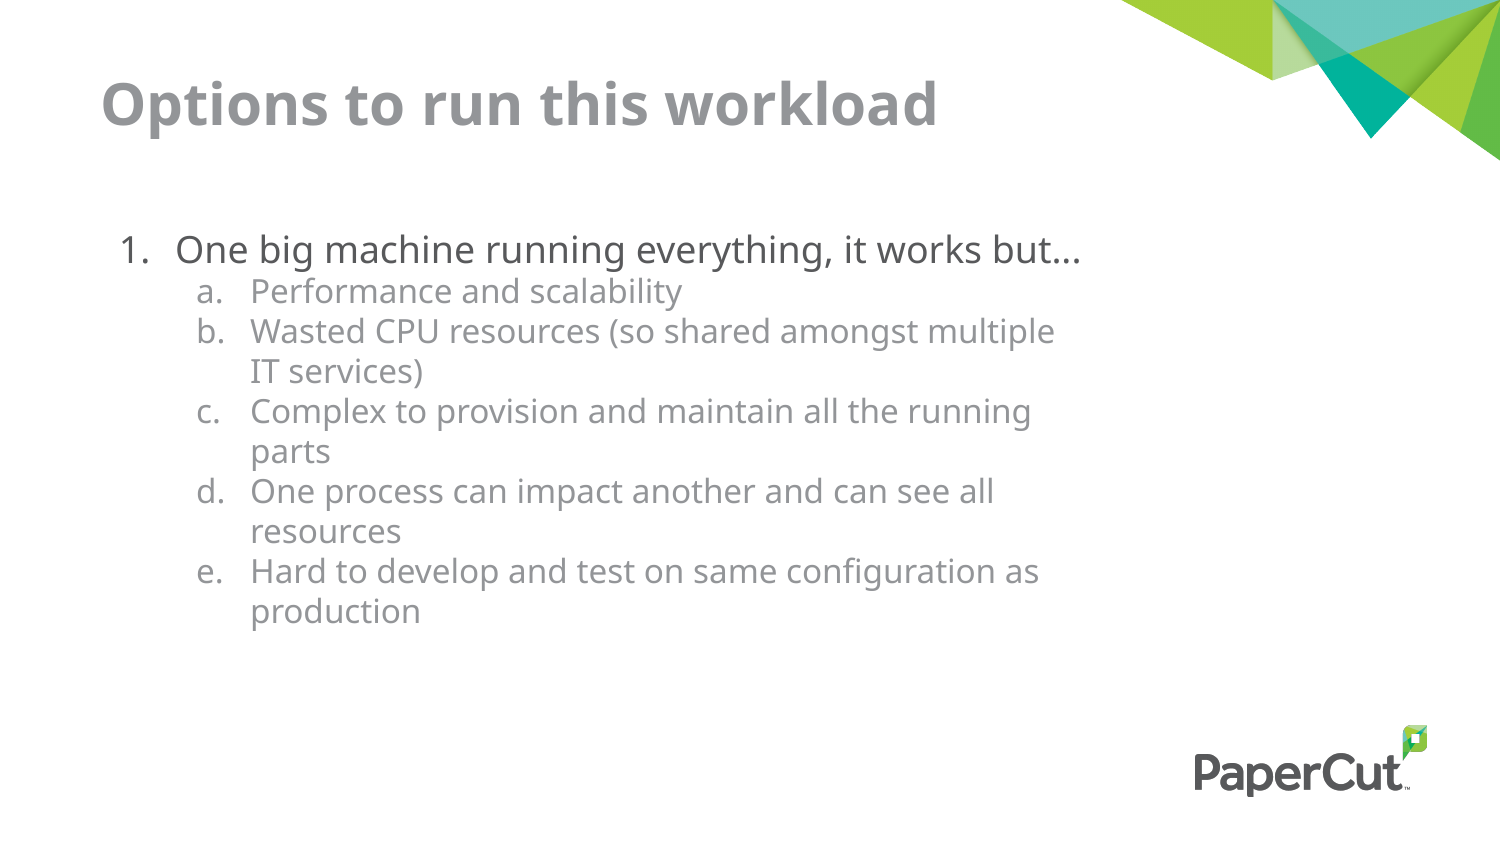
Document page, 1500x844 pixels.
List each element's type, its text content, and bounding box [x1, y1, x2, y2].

picture [1195, 725, 1427, 797]
title Options to run this workload [100, 67, 1214, 196]
list One big machine running everything, it works but... Performance and scalability Wasted CPU resources (so shared amongst multiple IT services) Complex to provision and maintain all the running parts One process can impact another and can see all resources Hard to develop and test on same configuration as production [100, 221, 1094, 706]
picture [1119, 0, 1500, 162]
